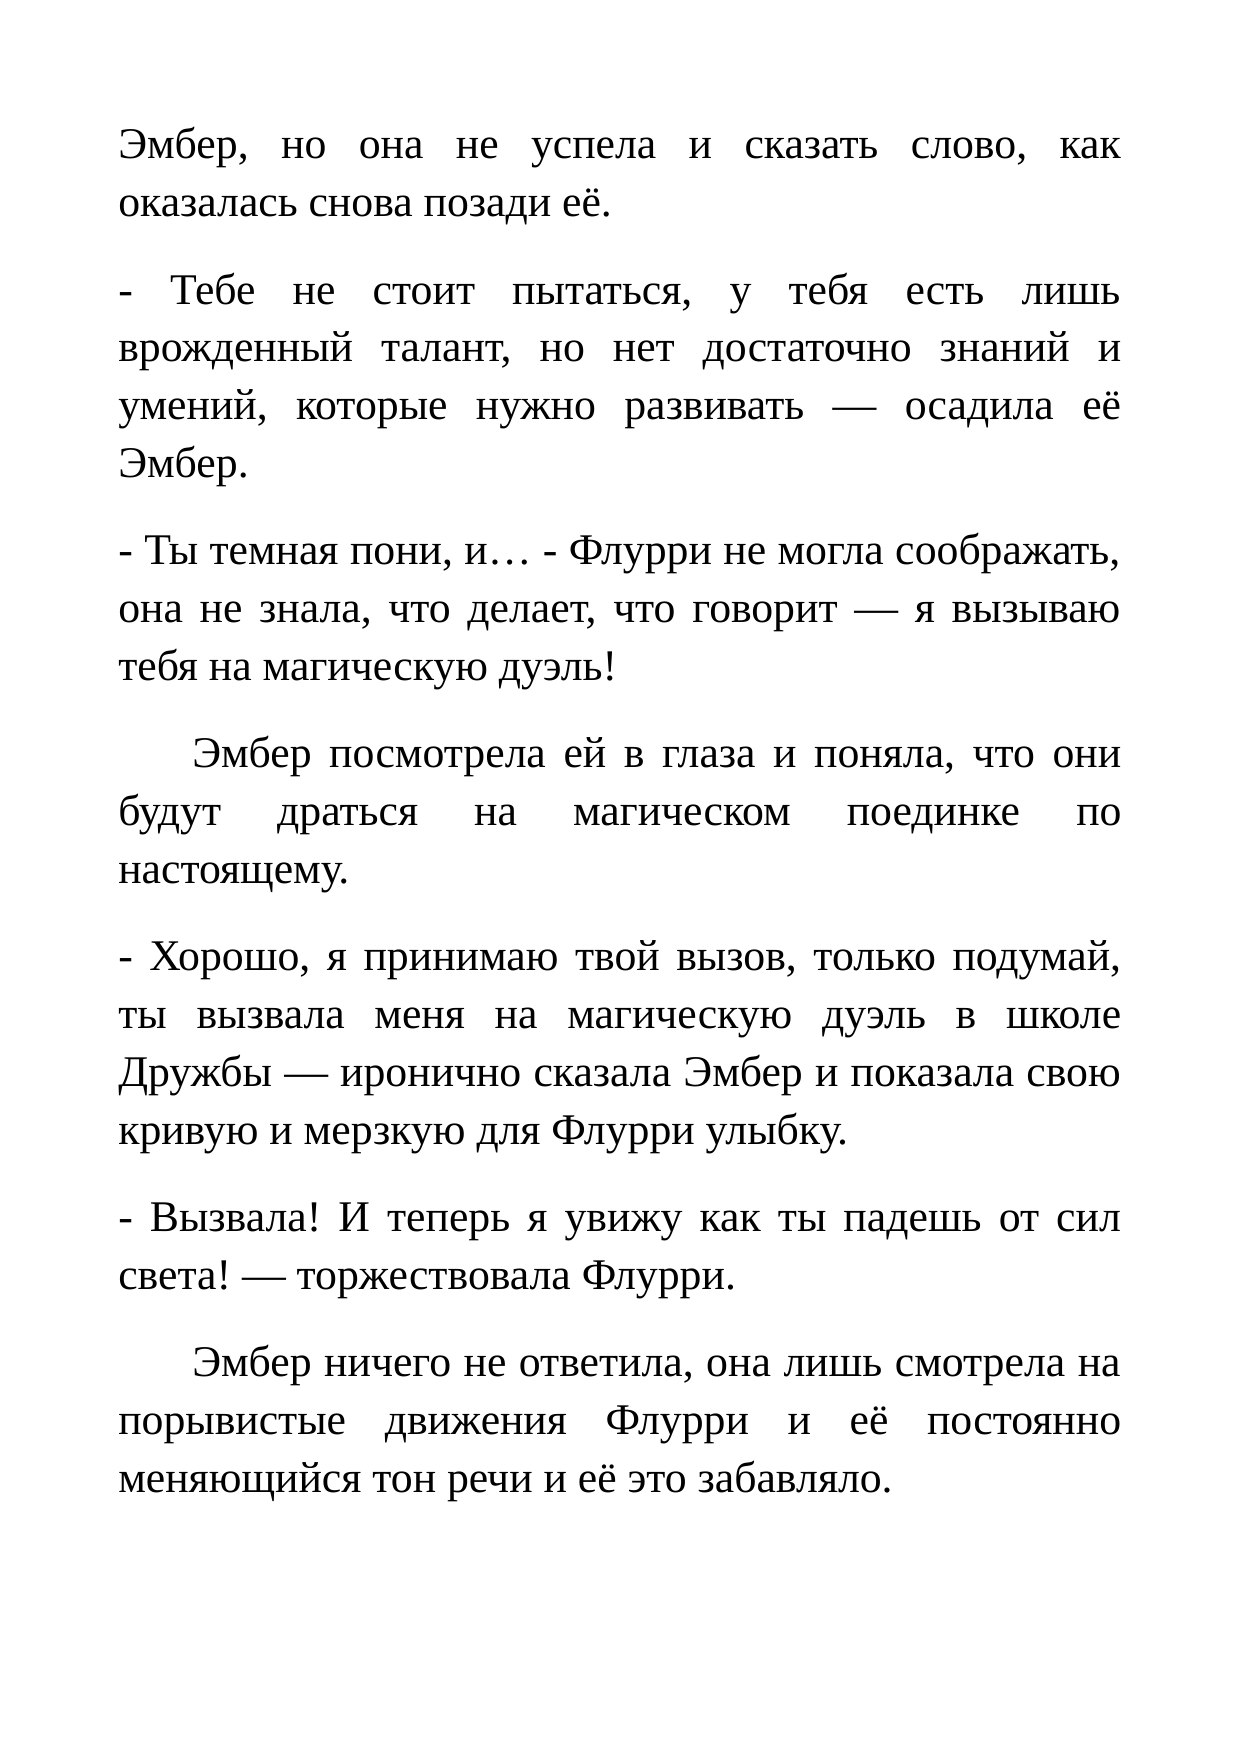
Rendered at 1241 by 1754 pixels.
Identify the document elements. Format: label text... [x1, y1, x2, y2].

text Эмбер ничего не ответила, она лишь смотрела на порывистые движения Флурри и её постоянно меняющийся тон речи и её это забавляло. [118, 1336, 1122, 1502]
text - Хорошо, я принимаю твой вызов, только подумай, ты вызвала меня на магическую дуэль в школе Дружбы — иронично сказала Эмбер и показала свою кривую и мерзкую для Флурри улыбку. [118, 930, 1122, 1153]
text - Вызвала! И теперь я увижу как ты падешь от сил света! — торжествовала Флурри. [118, 1191, 1122, 1299]
text - Ты темная пони, и… - Флурри не могла соображать, она не знала, что делает, что говорит — я вызываю тебя на магическую дуэль! [118, 524, 1122, 690]
text Эмбер посмотрела ей в глаза и поняла, что они будут драться на магическом поединке по настоящему. [118, 727, 1122, 893]
text - Тебе не стоит пытаться, у тебя есть лишь врожденный талант, но нет достаточно знаний и умений, которые нужно развивать — осадила её Эмбер. [118, 263, 1122, 487]
text Эмбер, но она не успела и сказать слово, как оказалась снова позади её. [118, 118, 1122, 226]
